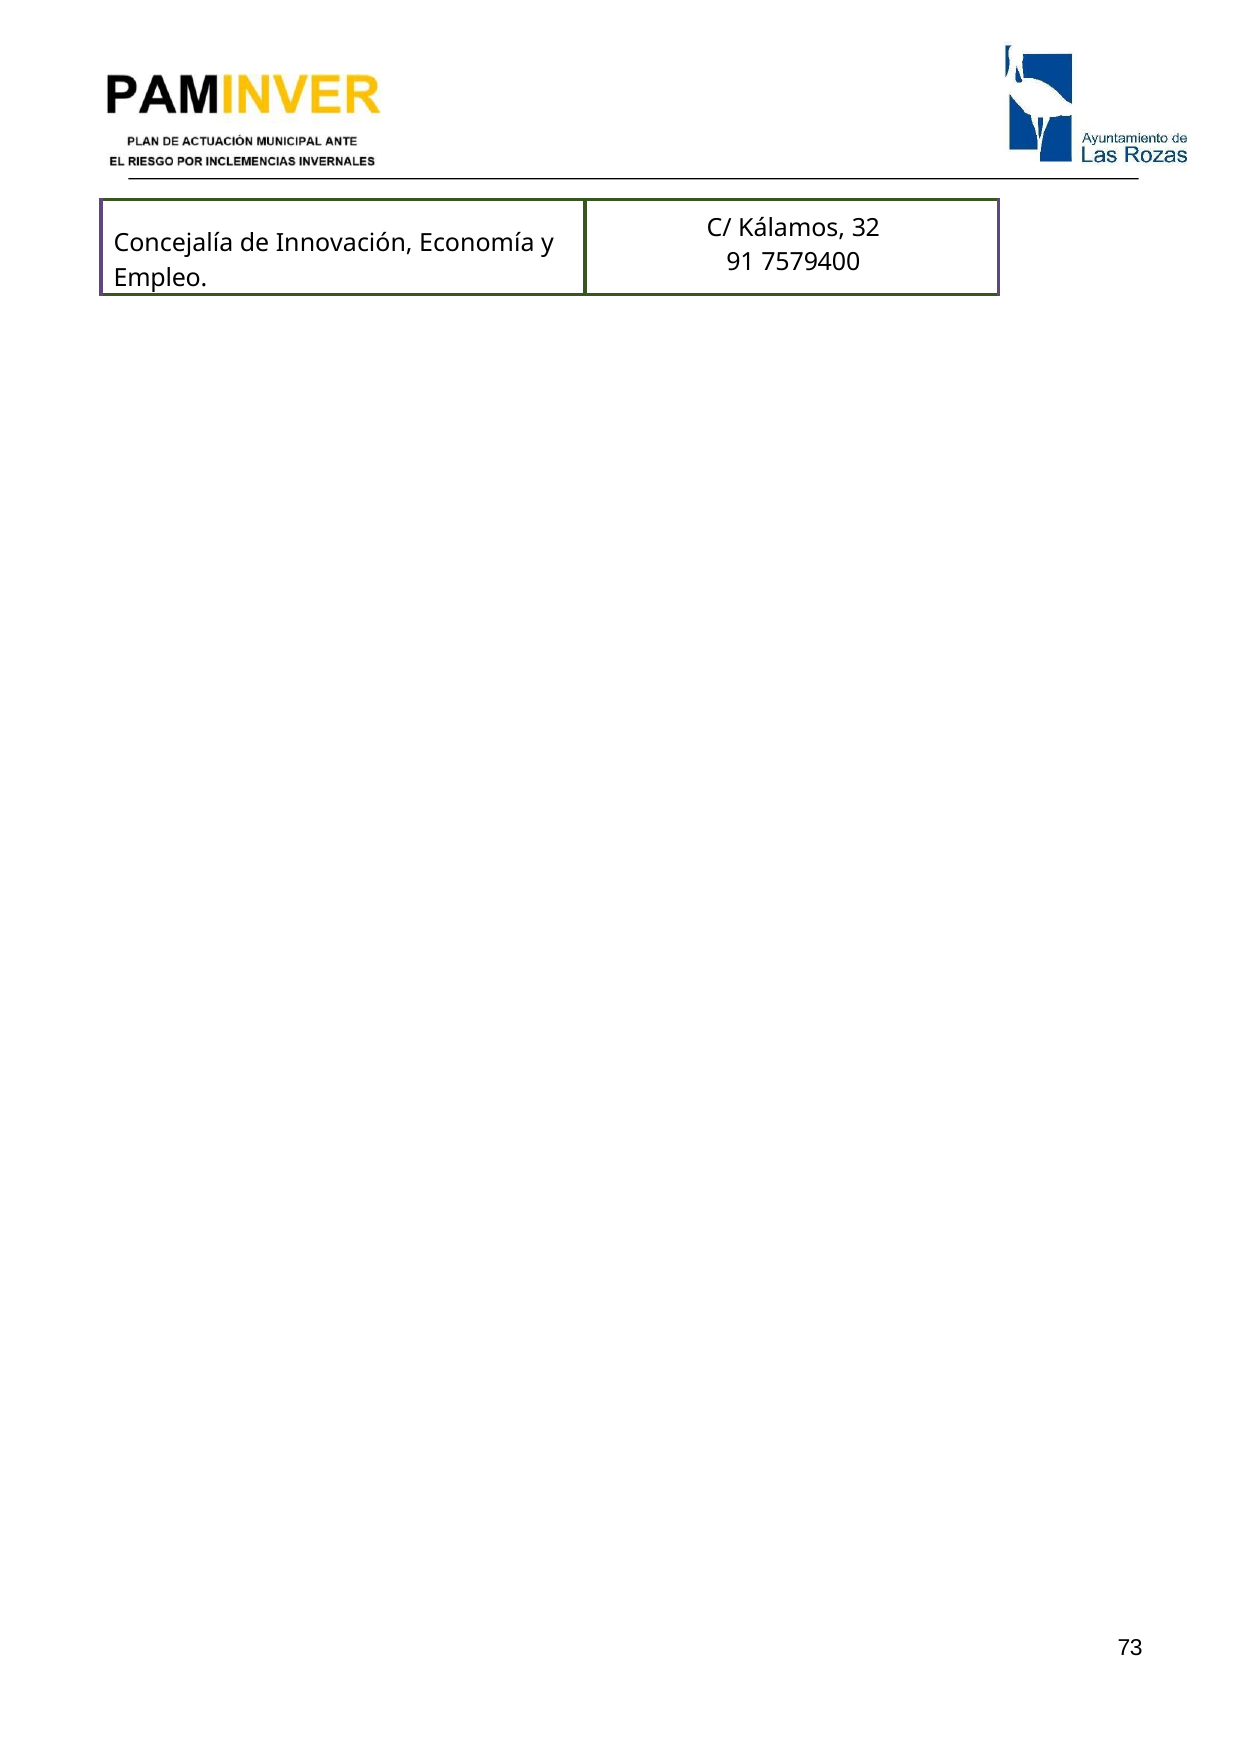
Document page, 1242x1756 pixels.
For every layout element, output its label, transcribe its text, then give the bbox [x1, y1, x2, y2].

table_cell C/ Kálamos, 32 91 7579400 [587, 201, 997, 293]
table_cell Concejalía de Innovación, Economía y Empleo. [103, 201, 583, 293]
